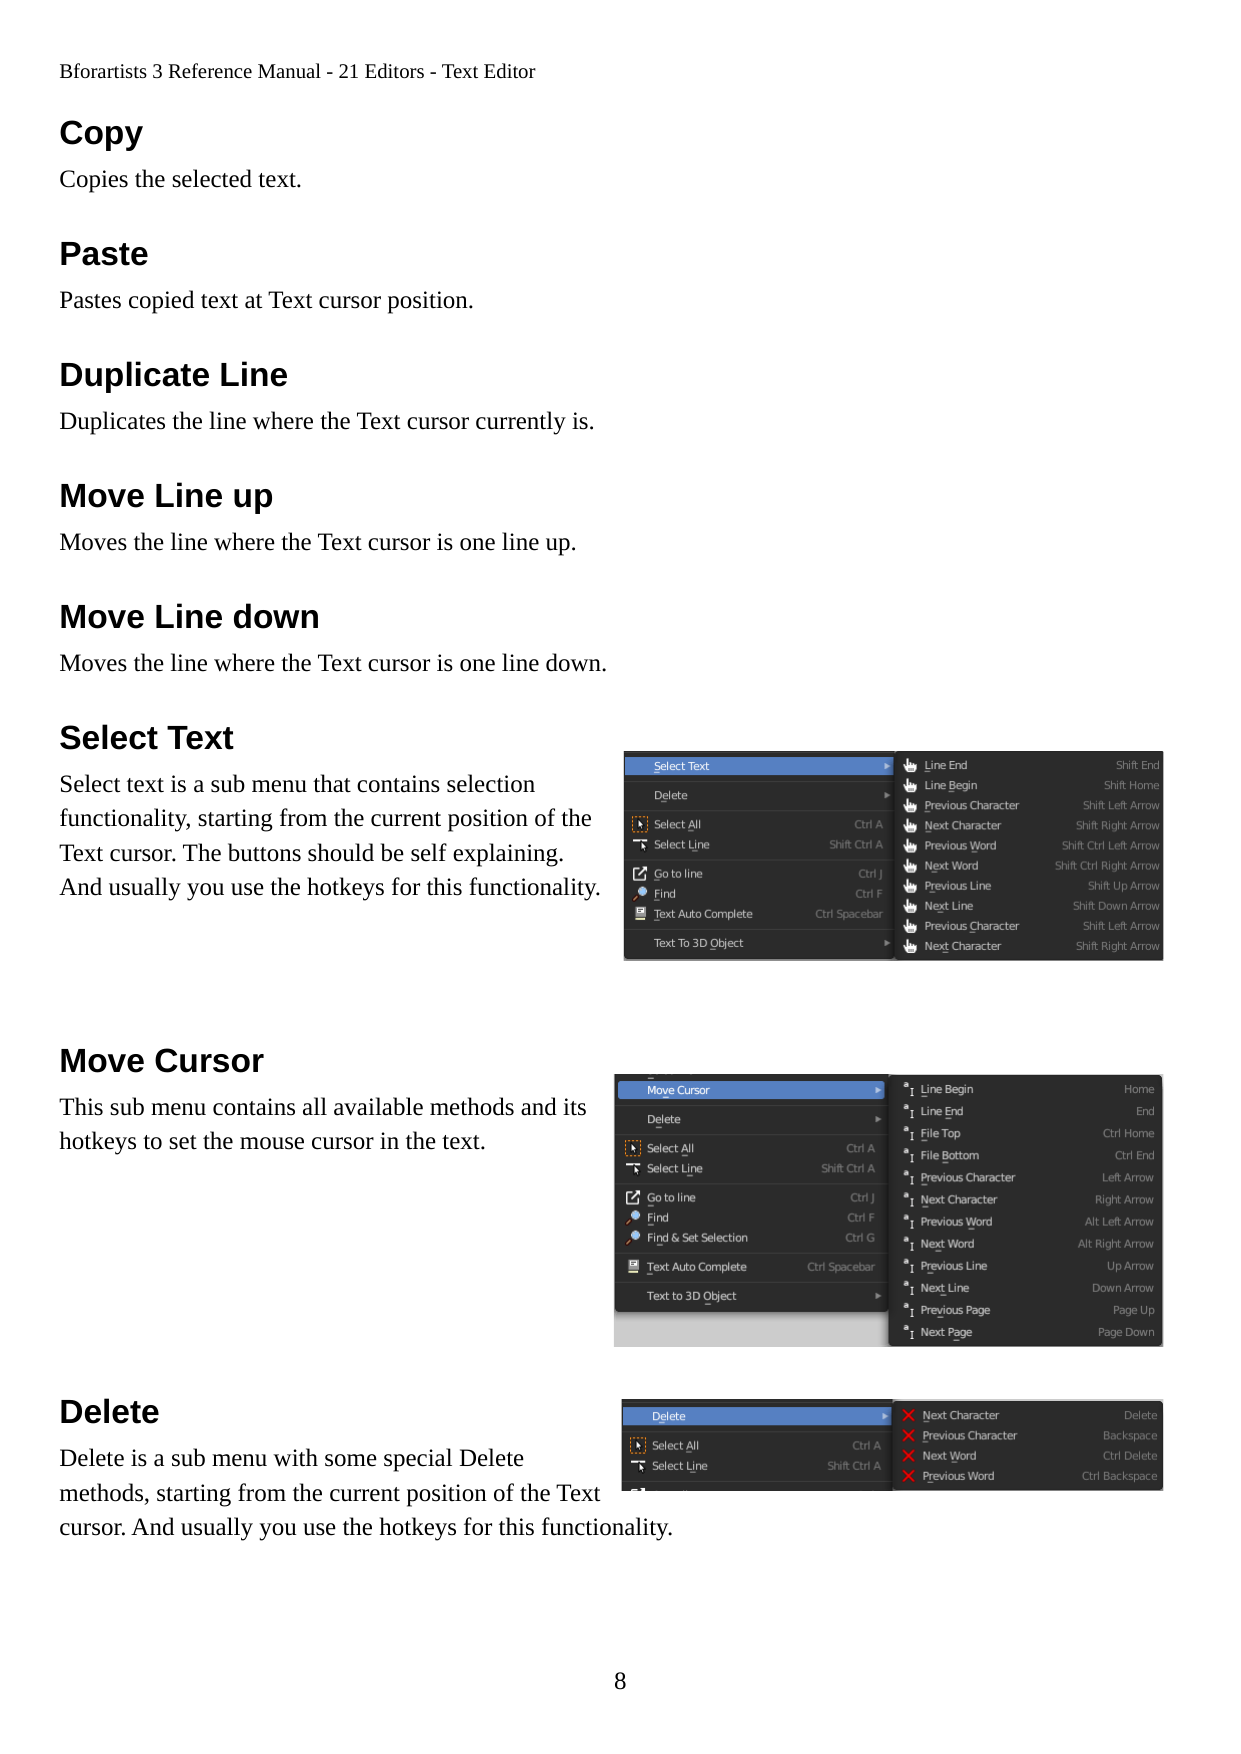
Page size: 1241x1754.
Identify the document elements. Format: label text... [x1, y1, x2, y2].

subtitle Move Line down [59, 597, 1181, 635]
subtitle Paste [59, 234, 1181, 272]
text Moves the line where the Text cursor is one line down. [59, 648, 1181, 677]
text Copies the selected text. [59, 164, 1181, 192]
picture [613, 1074, 1164, 1347]
subtitle Select Text [59, 718, 1181, 756]
text Select text is a sub menu that contains selection functionality, starting from the current position of the Text cursor. The buttons should be self explaining. And usually you use the hotkeys for this functionality. [59, 769, 623, 901]
text Pastes copied text at Text cursor position. [59, 285, 1181, 313]
subtitle Move Cursor [59, 1040, 1181, 1079]
picture [623, 751, 1164, 961]
text Delete is a sub menu with some special Delete methods, starting from the current position of the Text cursor. And usually you use the hotkeys for this functionality. [59, 1443, 1181, 1541]
text This sub menu contains all available methods and its hotkeys to set the mouse cursor in the text. [59, 1092, 613, 1155]
subtitle Delete [59, 1392, 1181, 1431]
subtitle Copy [59, 113, 1181, 151]
text Moves the line where the Text cursor is one line up. [59, 527, 1181, 556]
text Duplicates the line where the Text cursor currently is. [59, 406, 1181, 434]
picture [621, 1399, 1164, 1491]
subtitle Move Line up [59, 476, 1181, 514]
subtitle Duplicate Line [59, 355, 1181, 393]
